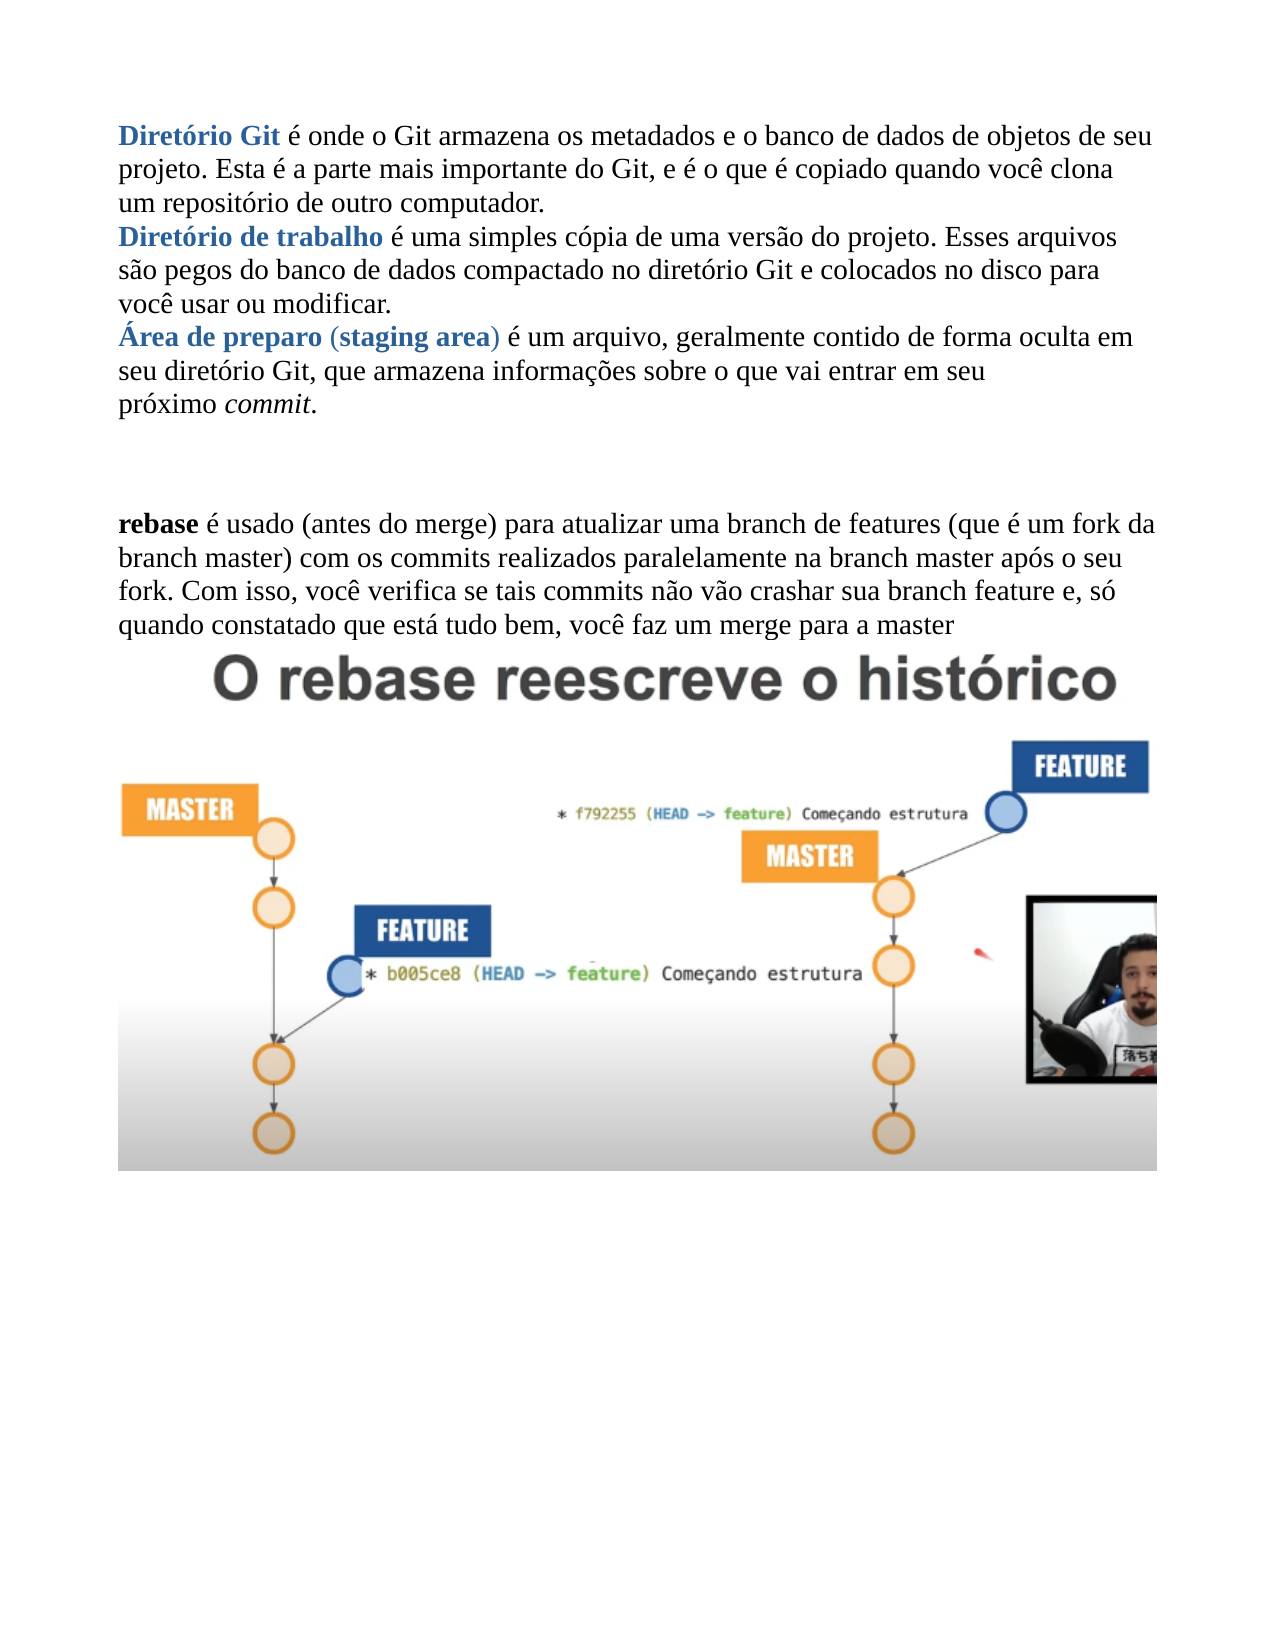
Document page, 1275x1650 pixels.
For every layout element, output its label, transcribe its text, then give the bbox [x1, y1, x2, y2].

text Diretório de trabalho é uma simples cópia de uma versão do projeto. Esses arquivos são pegos do banco de dados compactado no diretório Git e colocados no disco para você usar ou modificar. [118, 219, 1157, 319]
text Área de preparo (staging area) é um arquivo, geralmente contido de forma oculta em seu diretório Git, que armazena informações sobre o que vai entrar em seu próximo commit. [118, 319, 1157, 420]
picture [118, 640, 1157, 1171]
text Diretório Git é onde o Git armazena os metadados e o banco de dados de objetos de seu projeto. Esta é a parte mais importante do Git, e é o que é copiado quando você clona um repositório de outro computador. [118, 118, 1157, 219]
text rebase é usado (antes do merge) para atualizar uma branch de features (que é um fork da branch master) com os commits realizados paralelamente na branch master após o seu fork. Com isso, você verifica se tais commits não vão crashar sua branch feature e, só quando constatado que está tudo bem, você faz um merge para a master [118, 506, 1157, 640]
